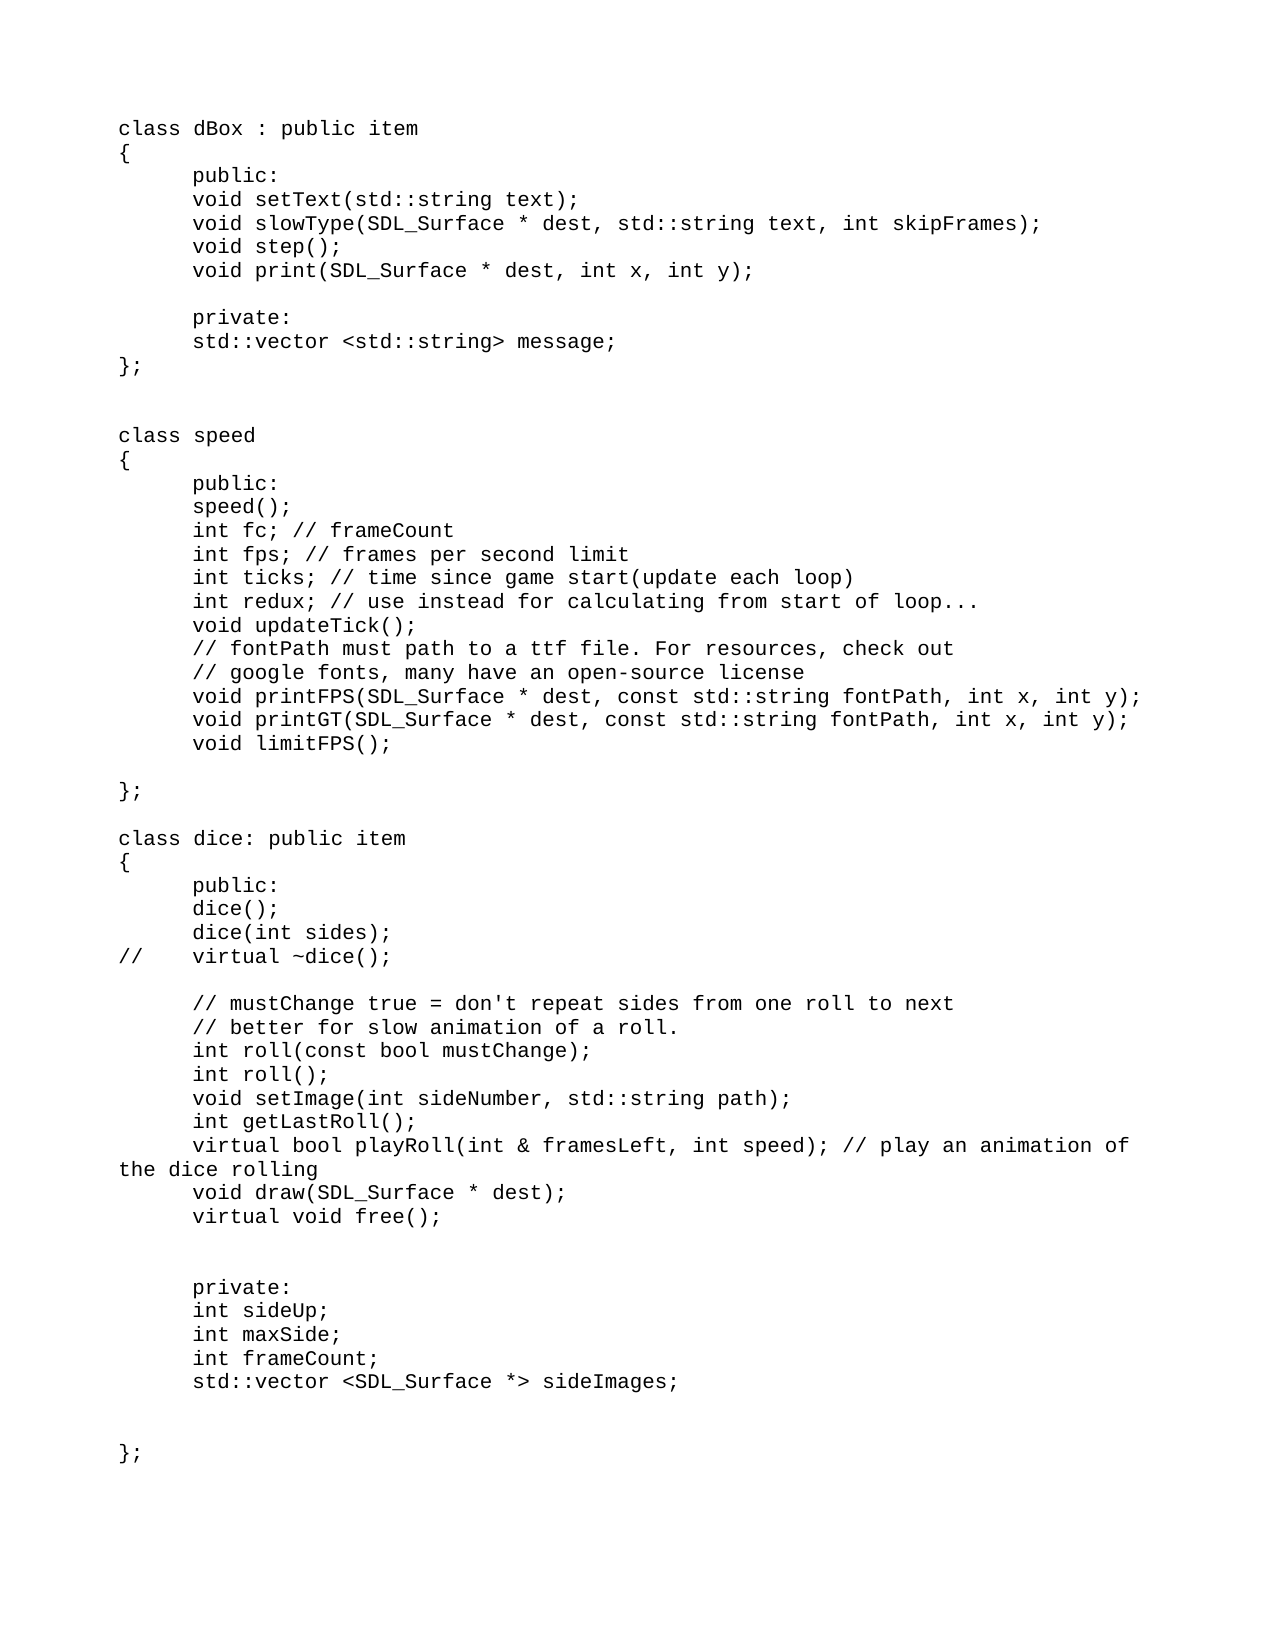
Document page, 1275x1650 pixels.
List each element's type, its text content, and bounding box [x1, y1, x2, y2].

text int fc; // frameCount [118, 520, 1157, 544]
text virtual bool playRoll(int & framesLeft, int speed); // play an animation of the dice rolling [118, 1135, 1157, 1182]
text public: [118, 875, 1157, 898]
text void step(); [118, 236, 1157, 260]
text void setText(std::string text); [118, 189, 1157, 213]
text int sideUp; [118, 1300, 1157, 1324]
text void printGT(SDL_Surface * dest, const std::string fontPath, int x, int y); [118, 709, 1157, 733]
text class dice: public item [118, 827, 1157, 851]
text void print(SDL_Surface * dest, int x, int y); [118, 260, 1157, 284]
text class speed [118, 426, 1157, 449]
text int fps; // frames per second limit [118, 544, 1157, 567]
text public: [118, 473, 1157, 496]
text class dBox : public item [118, 118, 1157, 142]
text void setImage(int sideNumber, std::string path); [118, 1088, 1157, 1111]
text int getLastRoll(); [118, 1111, 1157, 1135]
text { [118, 851, 1157, 875]
text void slowType(SDL_Surface * dest, std::string text, int skipFrames); [118, 213, 1157, 236]
text dice(int sides); [118, 922, 1157, 946]
text void draw(SDL_Surface * dest); [118, 1182, 1157, 1206]
text }; [118, 780, 1157, 804]
text // virtual ~dice(); [118, 946, 1157, 969]
text void printFPS(SDL_Surface * dest, const std::string fontPath, int x, int y); [118, 686, 1157, 709]
text { [118, 142, 1157, 165]
text // fontPath must path to a ttf file. For resources, check out [118, 638, 1157, 662]
text virtual void free(); [118, 1206, 1157, 1229]
text int ticks; // time since game start(update each loop) [118, 567, 1157, 591]
text }; [118, 354, 1157, 378]
text std::vector <std::string> message; [118, 331, 1157, 354]
text int frameCount; [118, 1348, 1157, 1371]
text speed(); [118, 496, 1157, 520]
text void limitFPS(); [118, 733, 1157, 757]
text int roll(); [118, 1064, 1157, 1088]
text // google fonts, many have an open-source license [118, 662, 1157, 686]
text int maxSide; [118, 1324, 1157, 1348]
text { [118, 449, 1157, 473]
text int roll(const bool mustChange); [118, 1040, 1157, 1064]
text // better for slow animation of a roll. [118, 1017, 1157, 1040]
text private: [118, 307, 1157, 331]
text // mustChange true = don't repeat sides from one roll to next [118, 993, 1157, 1017]
text dice(); [118, 898, 1157, 922]
text public: [118, 165, 1157, 189]
text }; [118, 1442, 1157, 1466]
text private: [118, 1277, 1157, 1300]
text int redux; // use instead for calculating from start of loop... [118, 591, 1157, 615]
text void updateTick(); [118, 615, 1157, 638]
text std::vector <SDL_Surface *> sideImages; [118, 1371, 1157, 1395]
